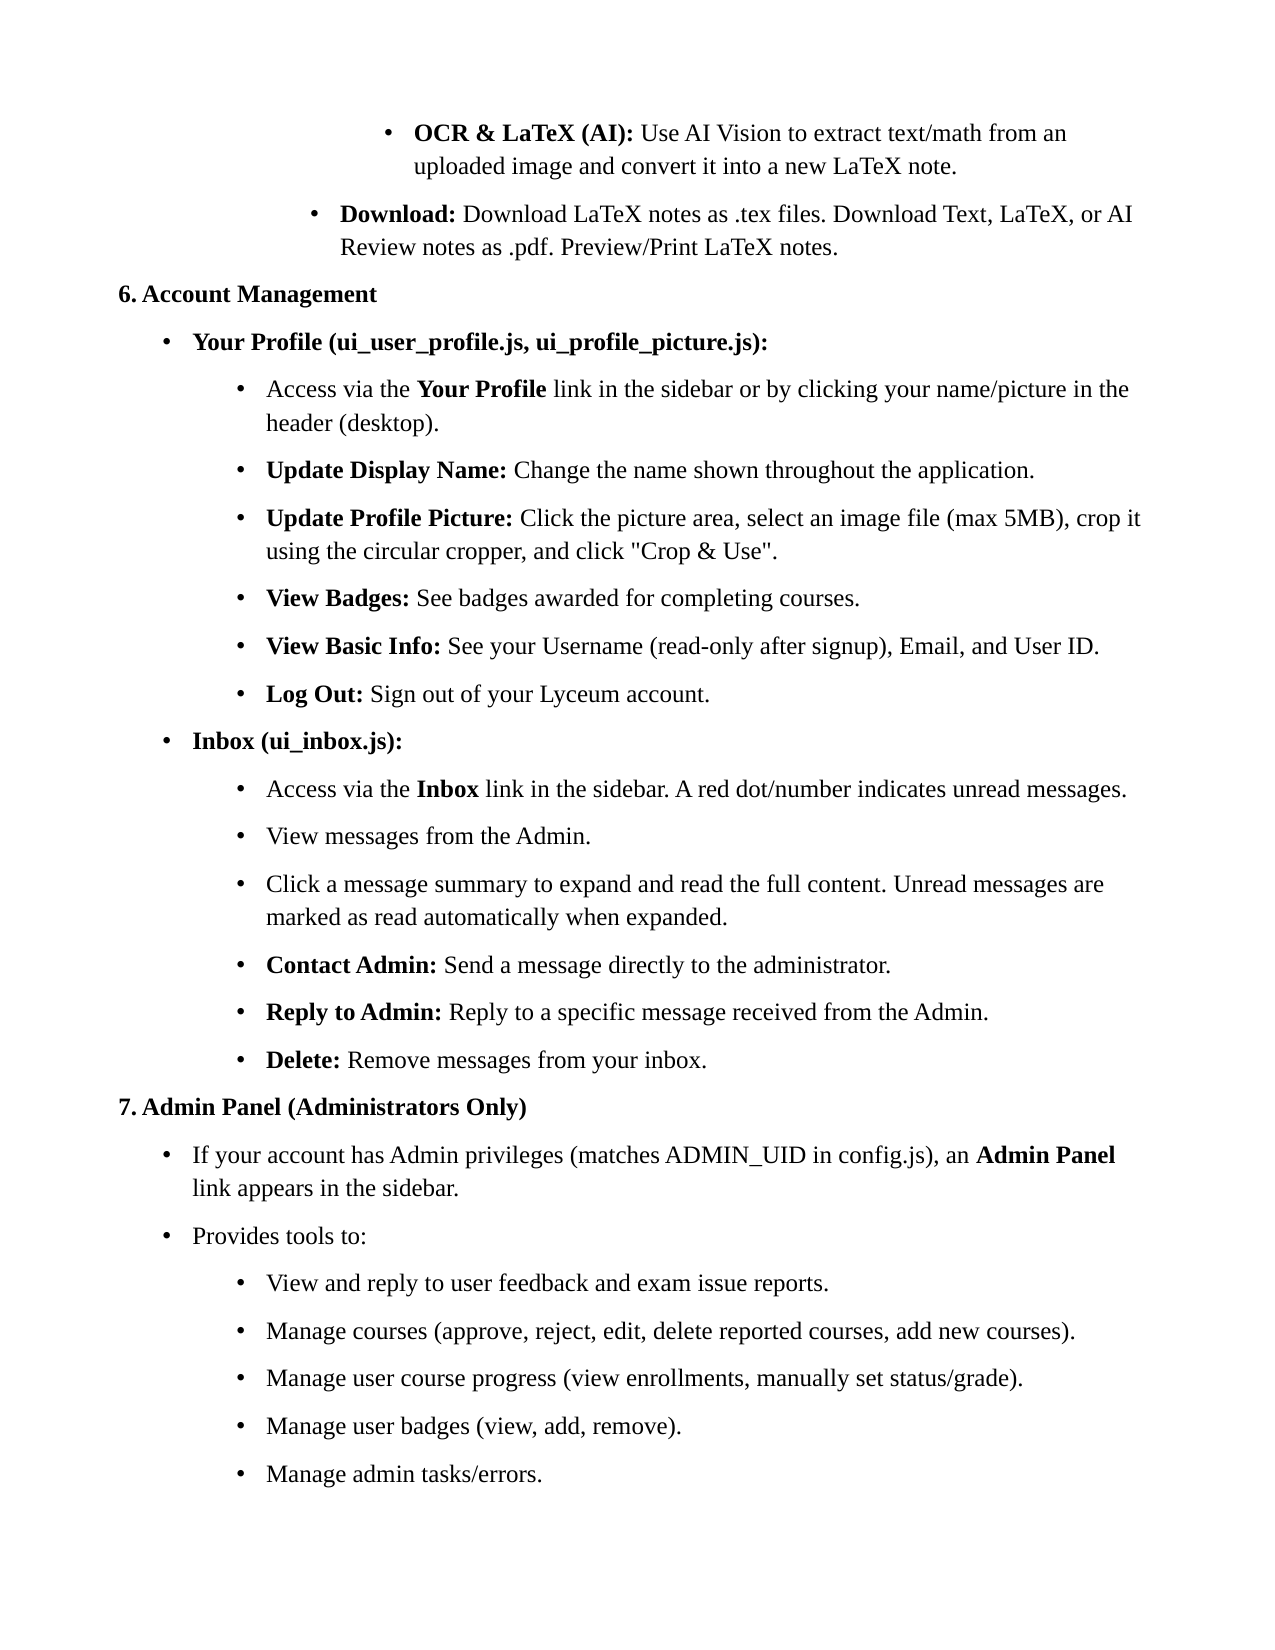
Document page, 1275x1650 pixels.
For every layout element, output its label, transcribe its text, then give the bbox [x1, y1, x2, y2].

list OCR & LaTeX (AI): Use AI Vision to extract text/math from an uploaded image and convert it into a new LaTeX note. [384, 118, 1157, 180]
list View messages from the Admin. [236, 821, 1157, 850]
list Manage user badges (view, add, remove). [236, 1411, 1157, 1440]
list Contact Admin: Send a message directly to the administrator. [236, 950, 1157, 978]
list If your account has Admin privileges (matches ADMIN_UID in config.js), an Admin Panel link appears in the sidebar. [162, 1140, 1157, 1202]
list View and reply to user feedback and exam issue reports. [236, 1268, 1157, 1297]
list Provides tools to: [162, 1221, 1157, 1249]
list Click a message summary to expand and read the full content. Unread messages are marked as read automatically when expanded. [236, 869, 1157, 931]
list Manage admin tasks/errors. [236, 1459, 1157, 1487]
list Manage user course progress (view enrollments, manually set status/grade). [236, 1363, 1157, 1392]
list Update Profile Picture: Click the picture area, select an image file (max 5MB), crop it using the circular cropper, and click "Crop & Use". [236, 503, 1157, 564]
list Manage courses (approve, reject, edit, delete reported courses, add new courses). [236, 1316, 1157, 1345]
list Delete: Remove messages from your inbox. [236, 1045, 1157, 1074]
list Log Out: Sign out of your Lyceum account. [236, 679, 1157, 707]
list Your Profile (ui_user_profile.js, ui_profile_picture.js): [162, 327, 1157, 356]
text 7. Admin Panel (Administrators Only) [118, 1092, 1157, 1121]
list Download: Download LaTeX notes as .tex files. Download Text, LaTeX, or AI Review notes as .pdf. Preview/Print LaTeX notes. [310, 199, 1157, 261]
list Inbox (ui_inbox.js): [162, 726, 1157, 755]
list Access via the Inbox link in the sidebar. A red dot/number indicates unread messages. [236, 774, 1157, 803]
text 6. Account Management [118, 279, 1157, 308]
list View Basic Info: See your Username (read-only after signup), Email, and User ID. [236, 631, 1157, 660]
list View Badges: See badges awarded for completing courses. [236, 583, 1157, 612]
list Reply to Admin: Reply to a specific message received from the Admin. [236, 997, 1157, 1026]
list Access via the Your Profile link in the sidebar or by clicking your name/picture in the header (desktop). [236, 374, 1157, 436]
list Update Display Name: Change the name shown throughout the application. [236, 455, 1157, 484]
